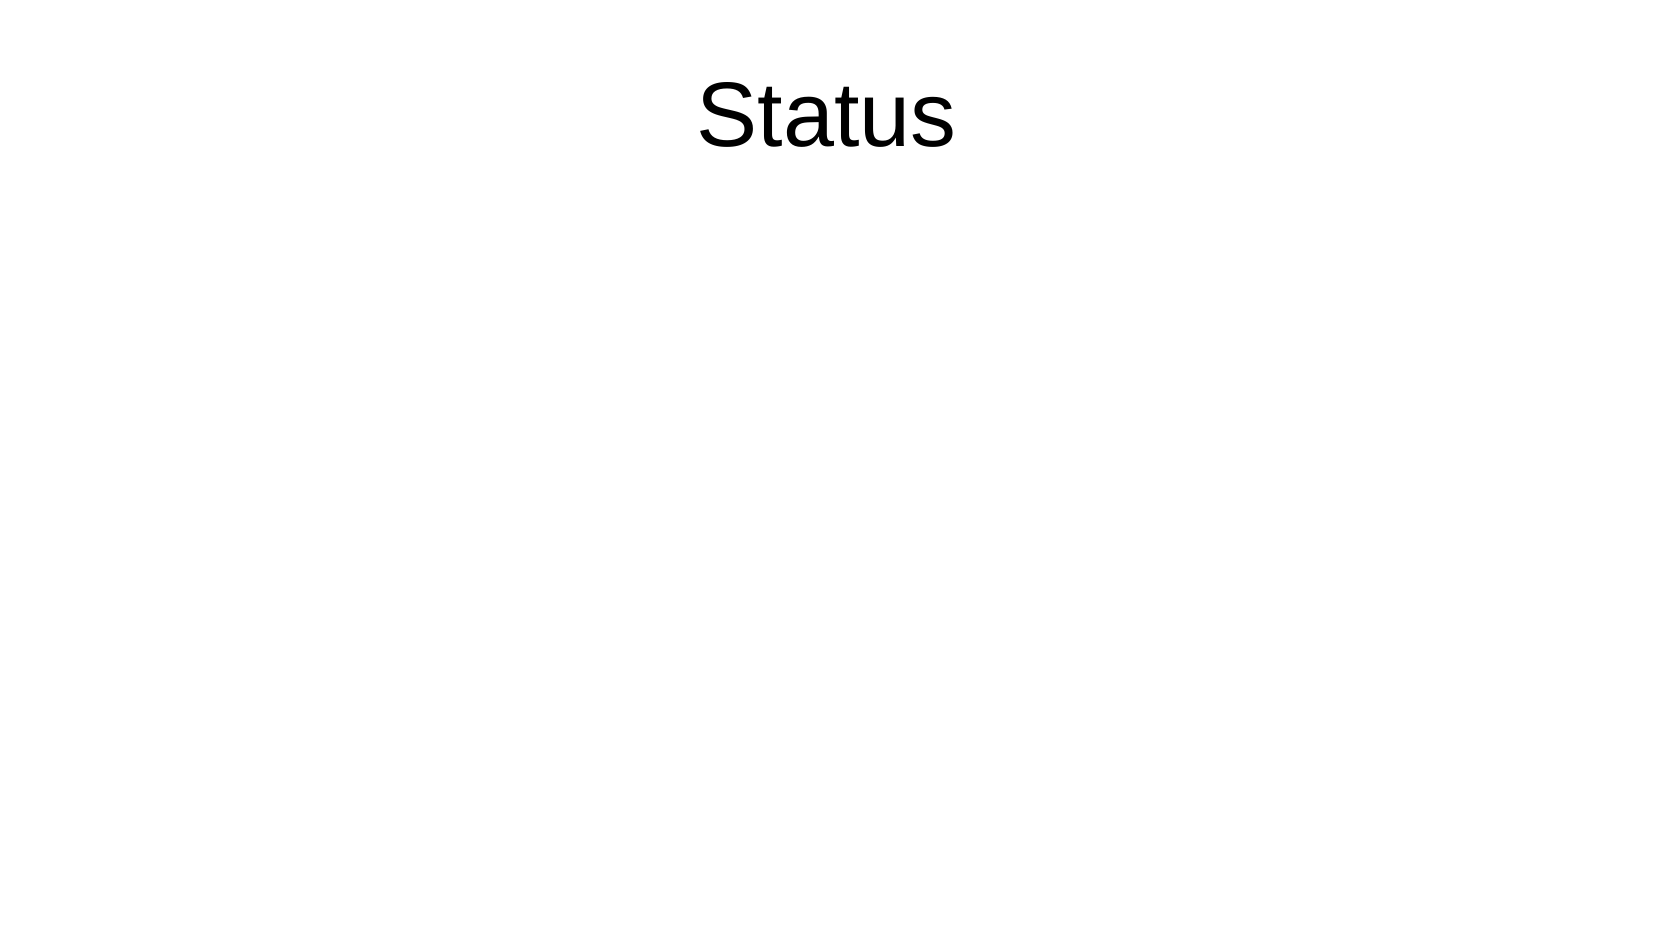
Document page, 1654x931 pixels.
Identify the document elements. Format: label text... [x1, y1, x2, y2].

title Status [82, 12, 1571, 218]
